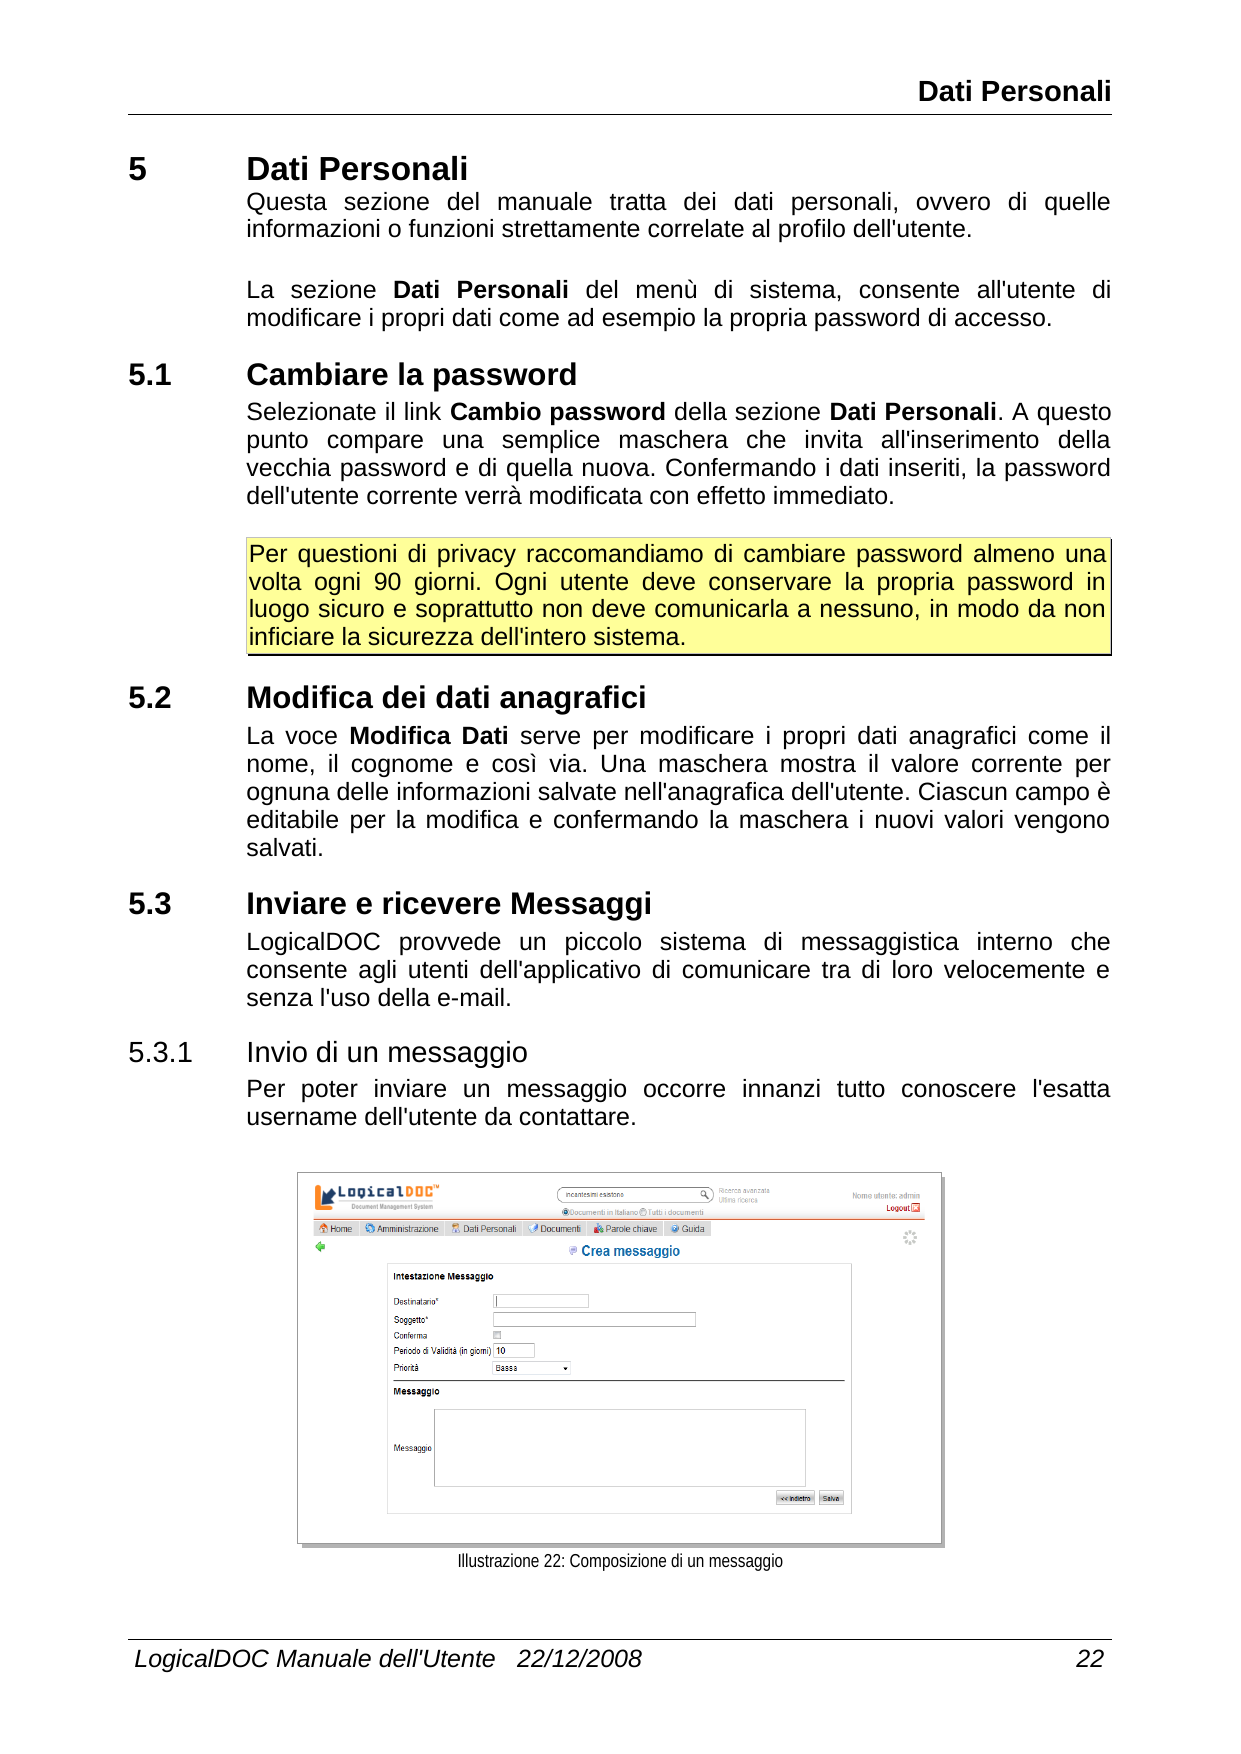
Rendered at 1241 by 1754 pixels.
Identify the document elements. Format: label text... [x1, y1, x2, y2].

subtitle Dati Personali [128, 150, 1112, 187]
subtitle Inviare e ricevere Messaggi [128, 886, 1112, 921]
subtitle Cambiare la password [128, 357, 1112, 391]
text Illustrazione 22: Composizione di un messaggio [297, 1544, 943, 1571]
text La voce Modifica Dati serve per modificare i propri dati anagrafici come il nome, il cognome e così via. Una maschera mostra il valore corrente per ognuna delle informazioni salvate nell'anagrafica dell'utente. Ciascun campo è editabile per la modifica e confermando la maschera i nuovi valori vengono salvati. [246, 722, 1112, 861]
text Per questioni di privacy raccomandiamo di cambiare password almeno una volta ogni 90 giorni. Ogni utente deve conservare la propria password in luogo sicuro e soprattutto non deve comunicarla a nessuno, in modo da non inficiare la sicurezza dell'intero sistema. [247, 538, 1110, 653]
text La sezione Dati Personali del menù di sistema, consente all'utente di modificare i propri dati come ad esempio la propria password di accesso. [246, 276, 1112, 332]
text Per poter inviare un messaggio occorre innanzi tutto conoscere l'esatta username dell'utente da contattare. [246, 1075, 1112, 1131]
text Questa sezione del manuale tratta dei dati personali, ovvero di quelle informazioni o funzioni strettamente correlate al profilo dell'utente. [246, 187, 1112, 243]
text LogicalDOC provvede un piccolo sistema di messaggistica interno che consente agli utenti dell'applicativo di comunicare tra di loro velocemente e senza l'uso della e-mail. [246, 927, 1112, 1011]
text Selezionate il link Cambio password della sezione Dati Personali. A questo punto compare una semplice maschera che invita all'inserimento della vecchia password e di quella nuova. Confermando i dati inseriti, la password dell'utente corrente verrà modificata con effetto immediato. [246, 398, 1112, 509]
subtitle Modifica dei dati anagrafici [128, 681, 1112, 716]
subtitle Invio di un messaggio [128, 1036, 1112, 1069]
picture [313, 1181, 925, 1535]
